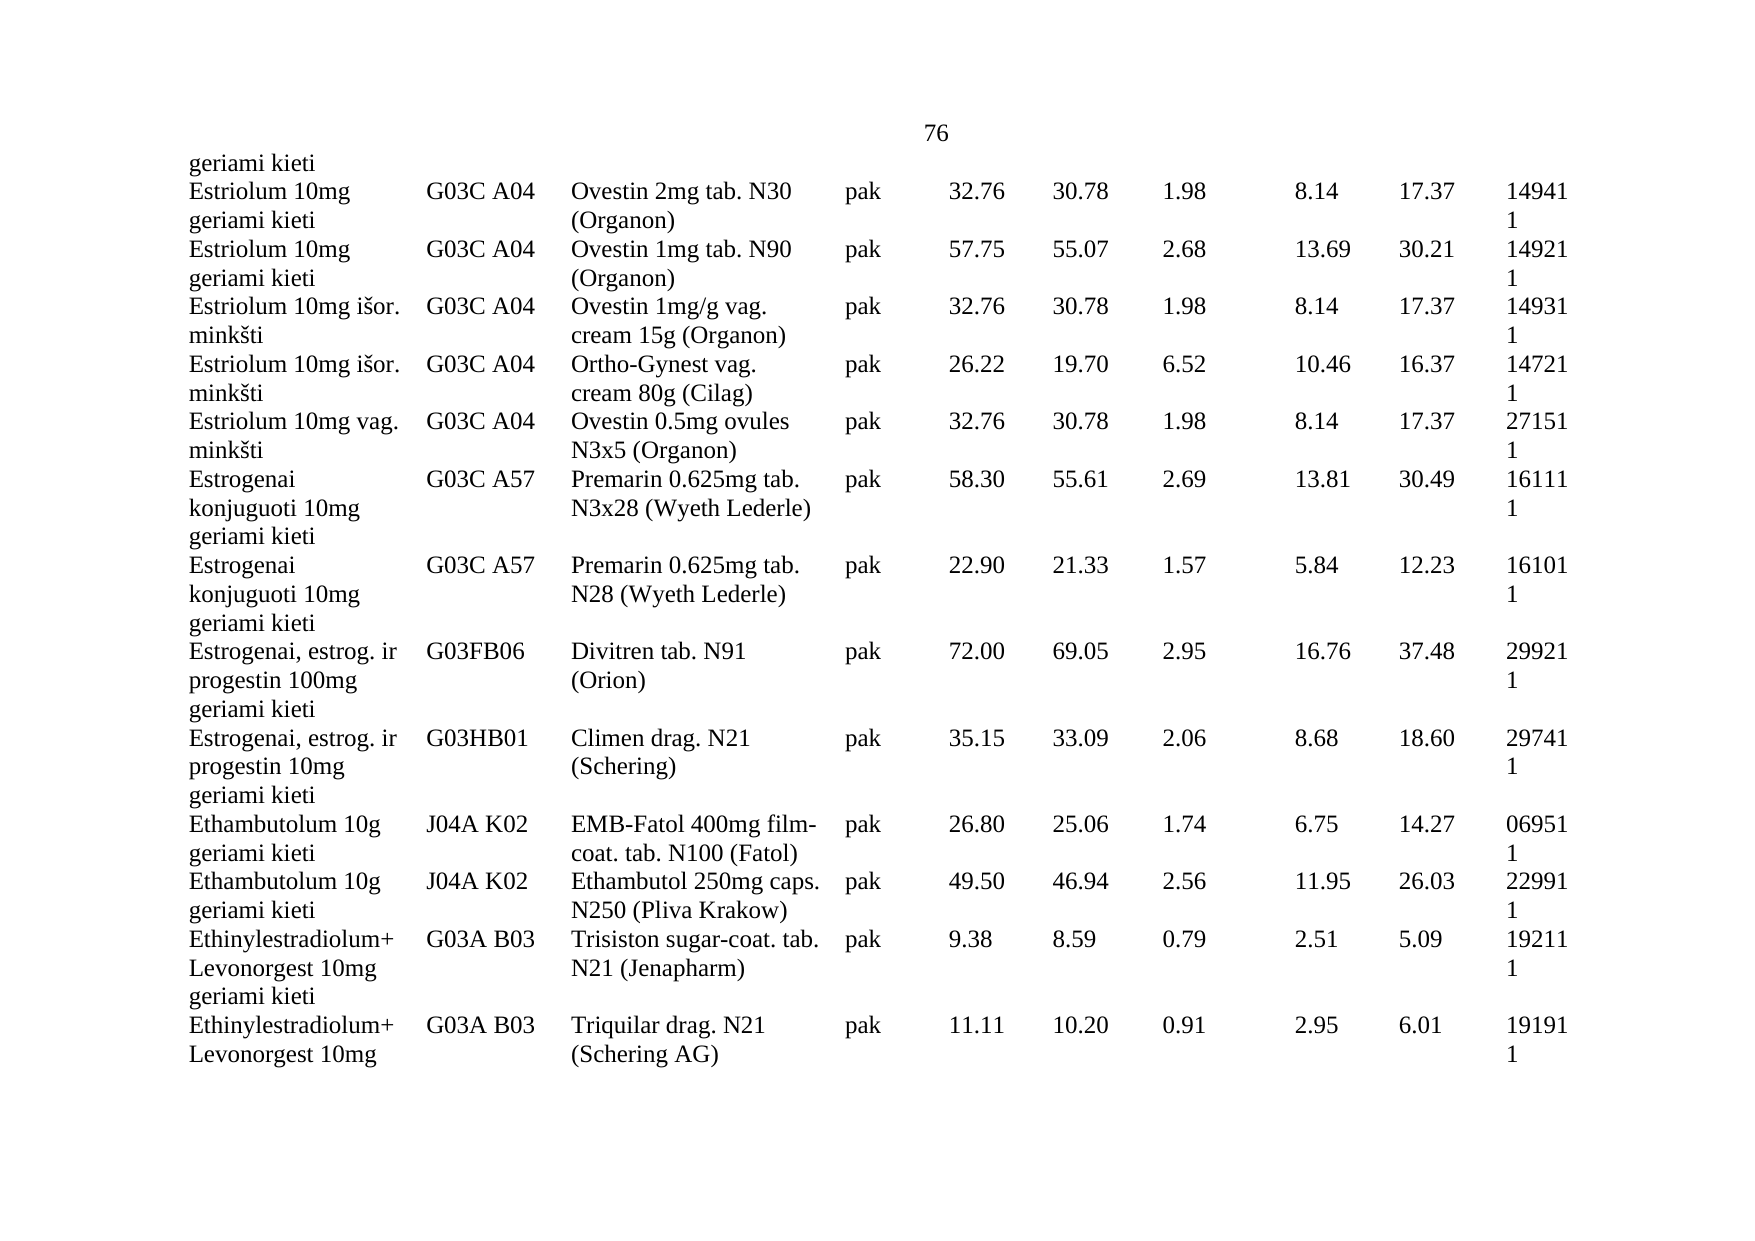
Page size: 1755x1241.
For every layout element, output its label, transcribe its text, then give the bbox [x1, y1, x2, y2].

table_cell [1589, 406, 1595, 464]
table_cell pak [834, 349, 937, 406]
table_cell 297411 [1495, 723, 1589, 809]
table_cell 22.90 [938, 550, 1041, 636]
table_cell Estriolum 10mg išor. minkšti [177, 291, 415, 349]
table_cell 13.69 [1283, 234, 1387, 291]
table_cell 161111 [1495, 464, 1589, 550]
table_cell 5.84 [1283, 550, 1387, 636]
table_cell G03C A04 [415, 406, 559, 464]
table_cell geriami kieti [177, 148, 415, 176]
table_cell 5.09 [1388, 924, 1494, 1010]
table_cell 2.06 [1151, 723, 1283, 809]
table_cell 17.37 [1388, 406, 1494, 464]
table_cell Estriolum 10mg vag. minkšti [177, 406, 415, 464]
table_cell J04A K02 [415, 809, 559, 866]
table_cell [1388, 148, 1494, 176]
table_cell 16.37 [1388, 349, 1494, 406]
table_cell G03HB01 [415, 723, 559, 809]
table_cell 32.76 [938, 291, 1041, 349]
table_cell 58.30 [938, 464, 1041, 550]
table_cell G03C A04 [415, 234, 559, 291]
table_cell 9.38 [938, 924, 1041, 1010]
table_cell 2.95 [1151, 636, 1283, 723]
table_cell 55.61 [1041, 464, 1151, 550]
table_cell G03C A57 [415, 550, 559, 636]
table_cell 72.00 [938, 636, 1041, 723]
table_cell 46.94 [1041, 866, 1151, 924]
table_cell Ovestin 2mg tab. N30 (Organon) [560, 176, 833, 234]
table_cell pak [834, 291, 937, 349]
table_cell 2.69 [1151, 464, 1283, 550]
table_cell 33.09 [1041, 723, 1151, 809]
table_cell 147211 [1495, 349, 1589, 406]
table_cell [1589, 291, 1595, 349]
table_cell [1589, 349, 1595, 406]
table_cell pak [834, 723, 937, 809]
table_cell 19.70 [1041, 349, 1151, 406]
table_cell Ovestin 1mg tab. N90 (Organon) [560, 234, 833, 291]
table_cell pak [834, 924, 937, 1010]
table_cell 1.98 [1151, 406, 1283, 464]
table_cell pak [834, 809, 937, 866]
table_cell 299211 [1495, 636, 1589, 723]
table_cell 069511 [1495, 809, 1589, 866]
table_cell pak [834, 636, 937, 723]
table_cell 2.68 [1151, 234, 1283, 291]
table_cell pak [834, 866, 937, 924]
table_cell 30.21 [1388, 234, 1494, 291]
table_cell 55.07 [1041, 234, 1151, 291]
table_cell 11.11 [938, 1010, 1041, 1068]
table_cell G03C A04 [415, 291, 559, 349]
table_cell 13.81 [1283, 464, 1387, 550]
table_cell Estriolum 10mg geriami kieti [177, 234, 415, 291]
table_cell pak [834, 176, 937, 234]
table_cell 21.33 [1041, 550, 1151, 636]
table_cell [1589, 924, 1595, 1010]
table_cell Estriolum 10mg geriami kieti [177, 176, 415, 234]
table_cell 192111 [1495, 924, 1589, 1010]
table_cell [1589, 176, 1595, 234]
table_cell 32.76 [938, 176, 1041, 234]
table_cell 2.56 [1151, 866, 1283, 924]
table_cell 14.27 [1388, 809, 1494, 866]
table_cell 37.48 [1388, 636, 1494, 723]
table_cell 30.78 [1041, 176, 1151, 234]
table_cell 149311 [1495, 291, 1589, 349]
table_cell 8.14 [1283, 406, 1387, 464]
table_cell Ovestin 0.5mg ovules N3x5 (Organon) [560, 406, 833, 464]
table_cell [1589, 550, 1595, 636]
table_cell 10.20 [1041, 1010, 1151, 1068]
table_cell pak [834, 464, 937, 550]
table_cell Estrogenai, estrog. ir progestin 10mg geriami kieti [177, 723, 415, 809]
table_cell G03A B03 [415, 924, 559, 1010]
table_cell G03A B03 [415, 1010, 559, 1068]
table_cell 271511 [1495, 406, 1589, 464]
table_cell Ortho-Gynest vag. cream 80g (Cilag) [560, 349, 833, 406]
table_cell 12.23 [1388, 550, 1494, 636]
table_cell pak [834, 1010, 937, 1068]
table_cell [1589, 723, 1595, 809]
table_cell Estriolum 10mg išor. minkšti [177, 349, 415, 406]
table_cell 18.60 [1388, 723, 1494, 809]
table_cell 8.14 [1283, 176, 1387, 234]
table_cell 69.05 [1041, 636, 1151, 723]
table_cell EMB-Fatol 400mg film-coat. tab. N100 (Fatol) [560, 809, 833, 866]
table_cell 26.03 [1388, 866, 1494, 924]
table_cell [1589, 464, 1595, 550]
table_cell 25.06 [1041, 809, 1151, 866]
table_cell G03C A04 [415, 176, 559, 234]
table_cell 191911 [1495, 1010, 1589, 1068]
table_cell Estrogenai konjuguoti 10mg geriami kieti [177, 464, 415, 550]
table_cell 0.79 [1151, 924, 1283, 1010]
table_cell 149411 [1495, 176, 1589, 234]
table_cell [834, 148, 937, 176]
table_cell 8.68 [1283, 723, 1387, 809]
table_cell Ovestin 1mg/g vag. cream 15g (Organon) [560, 291, 833, 349]
table_cell 6.01 [1388, 1010, 1494, 1068]
table_cell 6.75 [1283, 809, 1387, 866]
table_cell [415, 148, 559, 176]
table_cell Ethambutol 250mg caps. N250 (Pliva Krakow) [560, 866, 833, 924]
table_cell 30.78 [1041, 291, 1151, 349]
table_cell 26.22 [938, 349, 1041, 406]
table_cell [1589, 148, 1595, 176]
table_cell [1589, 809, 1595, 866]
table_cell Divitren tab. N91 (Orion) [560, 636, 833, 723]
table_cell G03FB06 [415, 636, 559, 723]
table_cell 0.91 [1151, 1010, 1283, 1068]
table_cell Premarin 0.625mg tab. N28 (Wyeth Lederle) [560, 550, 833, 636]
table_cell J04A K02 [415, 866, 559, 924]
table_cell 2.51 [1283, 924, 1387, 1010]
table_cell 229911 [1495, 866, 1589, 924]
table_cell 30.49 [1388, 464, 1494, 550]
table_cell 149211 [1495, 234, 1589, 291]
table_cell 16.76 [1283, 636, 1387, 723]
table_cell 30.78 [1041, 406, 1151, 464]
table_cell 161011 [1495, 550, 1589, 636]
table_cell Trisiston sugar-coat. tab. N21 (Jenapharm) [560, 924, 833, 1010]
table_cell Estrogenai konjuguoti 10mg geriami kieti [177, 550, 415, 636]
table_cell Estrogenai, estrog. ir progestin 100mg geriami kieti [177, 636, 415, 723]
table_cell [1589, 234, 1595, 291]
table_cell [1283, 148, 1387, 176]
table_cell [938, 148, 1041, 176]
table_cell Ethambutolum 10g geriami kieti [177, 809, 415, 866]
table_cell 17.37 [1388, 176, 1494, 234]
table_cell 17.37 [1388, 291, 1494, 349]
table_cell G03C A04 [415, 349, 559, 406]
table_cell 57.75 [938, 234, 1041, 291]
table_cell [1041, 148, 1151, 176]
table_cell 10.46 [1283, 349, 1387, 406]
table_cell [1589, 636, 1595, 723]
table_cell [1589, 1010, 1595, 1068]
table_cell [560, 148, 833, 176]
table_cell 6.52 [1151, 349, 1283, 406]
table_cell Premarin 0.625mg tab. N3x28 (Wyeth Lederle) [560, 464, 833, 550]
table_cell 1.98 [1151, 291, 1283, 349]
table_cell Climen drag. N21 (Schering) [560, 723, 833, 809]
table_cell Ethinylestradiolum+Levonorgest 10mg geriami kieti [177, 924, 415, 1010]
table_cell [1495, 148, 1589, 176]
table_cell Ethinylestradiolum+Levonorgest 10mg [177, 1010, 415, 1068]
table_cell 26.80 [938, 809, 1041, 866]
table_cell 49.50 [938, 866, 1041, 924]
table_cell pak [834, 234, 937, 291]
table_cell pak [834, 406, 937, 464]
table_cell Ethambutolum 10g geriami kieti [177, 866, 415, 924]
table_cell 2.95 [1283, 1010, 1387, 1068]
table_cell 1.98 [1151, 176, 1283, 234]
table_cell [1151, 148, 1283, 176]
table_cell pak [834, 550, 937, 636]
table_cell 32.76 [938, 406, 1041, 464]
table_cell 11.95 [1283, 866, 1387, 924]
table_cell 1.57 [1151, 550, 1283, 636]
table_cell [1589, 866, 1595, 924]
table_cell 8.14 [1283, 291, 1387, 349]
table_cell G03C A57 [415, 464, 559, 550]
table_cell 8.59 [1041, 924, 1151, 1010]
table_cell 35.15 [938, 723, 1041, 809]
table_cell 1.74 [1151, 809, 1283, 866]
table_cell Triquilar drag. N21 (Schering AG) [560, 1010, 833, 1068]
